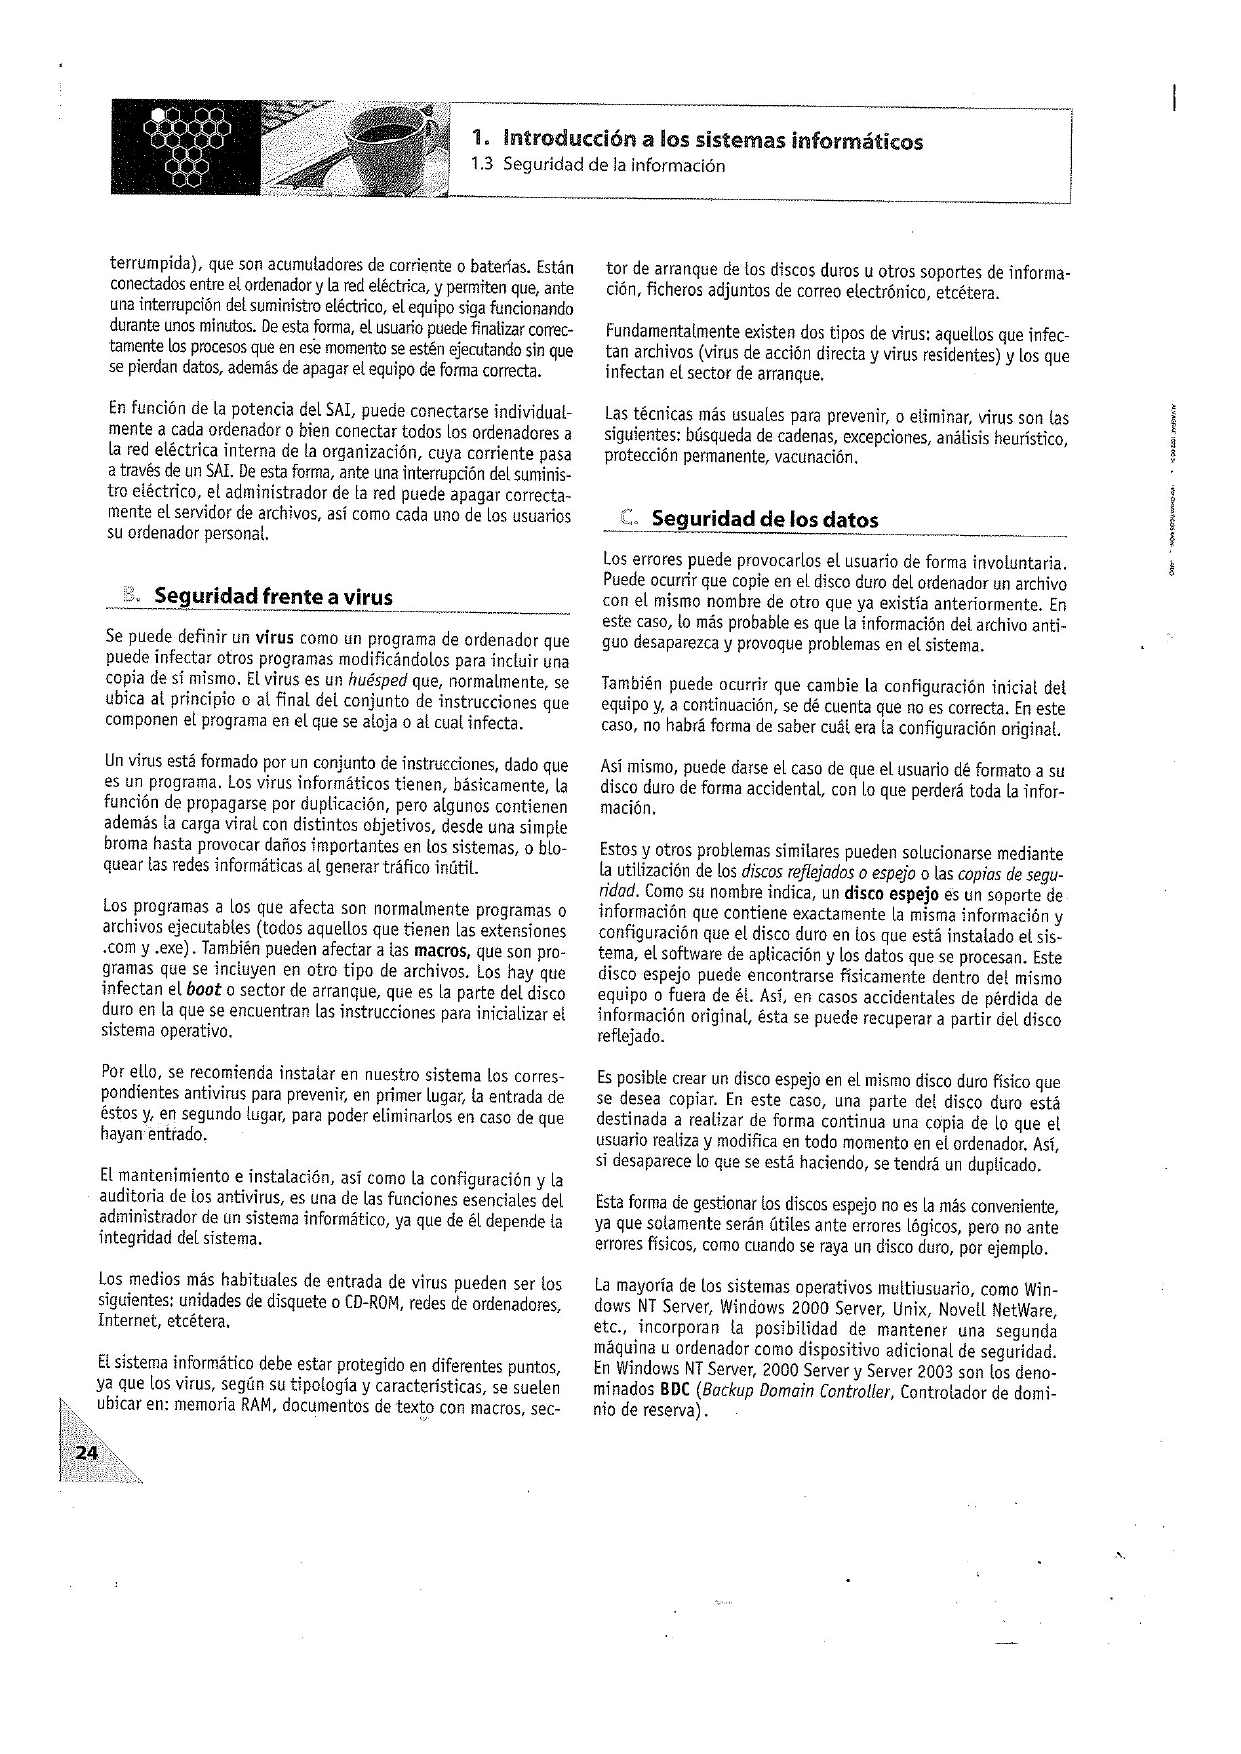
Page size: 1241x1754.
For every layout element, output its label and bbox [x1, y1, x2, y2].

picture [59, 59, 1182, 1644]
